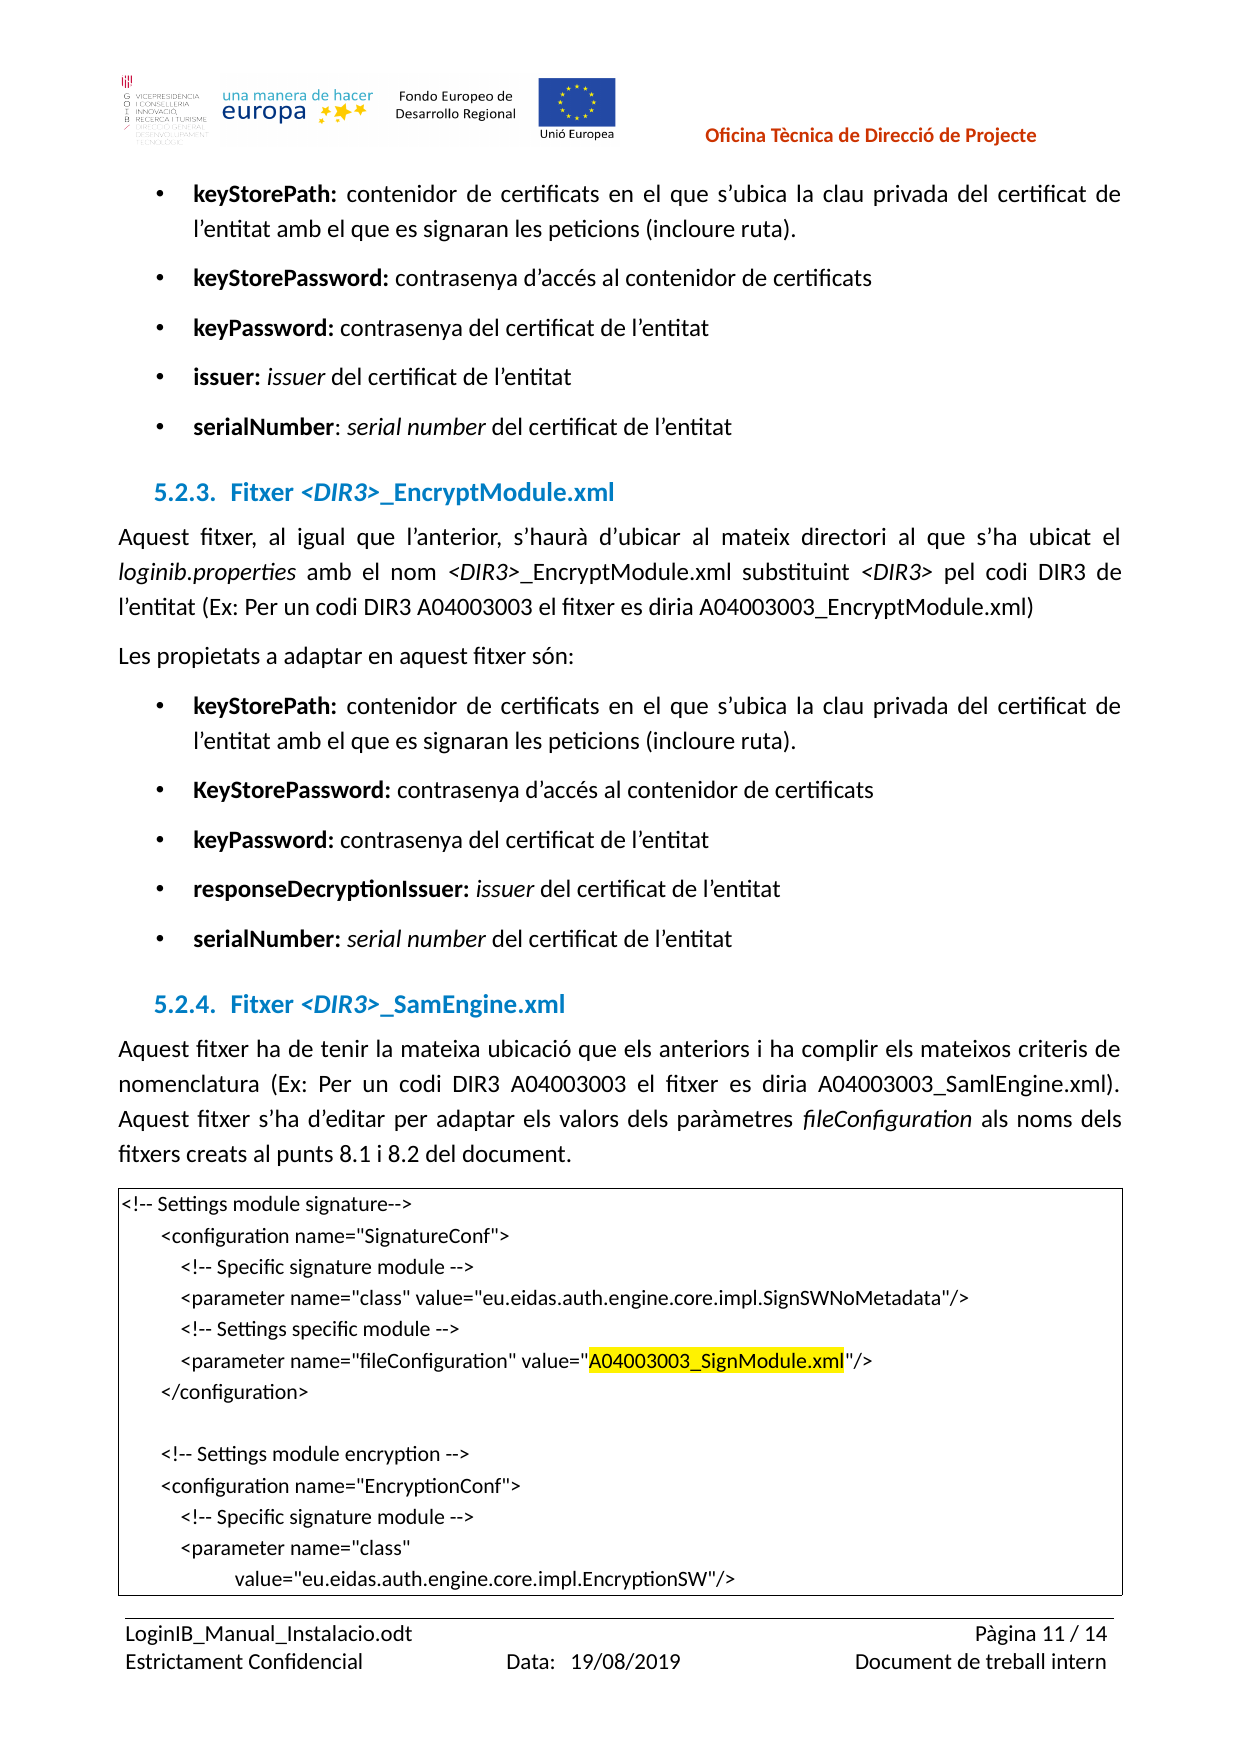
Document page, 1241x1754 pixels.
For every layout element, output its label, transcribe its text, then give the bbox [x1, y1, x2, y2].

list keyPassword: contrasenya del certificat de l’entitat [156, 824, 1122, 854]
picture [118, 73, 213, 147]
subtitle Fitxer <DIR3>_EncryptModule.xml [153, 475, 1122, 508]
text <!-- Specific signature module --> [119, 1500, 1122, 1530]
list keyStorePath: contenidor de certificats en el que s’ubica la clau privada del certificat de l’entitat amb el que es signaran les peticions (incloure ruta). [156, 178, 1122, 243]
list serialNumber: serial number del certificat de l’entitat [156, 923, 1122, 954]
text Aquest fitxer, al igual que l’anterior, s’haurà d’ubicar al mateix directori al que s’ha ubicat el loginib.properties amb el nom <DIR3>_EncryptModule.xml substituint <DIR3> pel codi DIR3 de l’entitat (Ex: Per un codi DIR3 A04003003 el fitxer es diria A04003003_EncryptModule.xml) [118, 521, 1122, 621]
list keyPassword: contrasenya del certificat de l’entitat [156, 312, 1122, 342]
text <parameter name="fileConfiguration" value="A04003003_SignModule.xml"/> [119, 1344, 1122, 1373]
list KeyStorePassword: contrasenya d’accés al contenidor de certificats [156, 774, 1122, 805]
text <parameter name="class" value="eu.eidas.auth.engine.core.impl.SignSWNoMetadata"/> [119, 1281, 1122, 1311]
list issuer: issuer del certificat de l’entitat [156, 361, 1122, 392]
text <parameter name="class" [119, 1531, 1122, 1561]
picture [219, 73, 621, 147]
text <configuration name="EncryptionConf"> [119, 1469, 1122, 1498]
text value="eu.eidas.auth.engine.core.impl.EncryptionSW"/> [119, 1562, 1122, 1595]
list serialNumber: serial number del certificat de l’entitat [156, 411, 1122, 442]
text <!-- Specific signature module --> [119, 1250, 1122, 1280]
list keyStorePassword: contrasenya d’accés al contenidor de certificats [156, 262, 1122, 293]
text <!-- Settings specific module --> [119, 1312, 1122, 1342]
list keyStorePath: contenidor de certificats en el que s’ubica la clau privada del certificat de l’entitat amb el que es signaran les peticions (incloure ruta). [156, 690, 1122, 755]
text Les propietats a adaptar en aquest fitxer són: [118, 640, 1122, 671]
list responseDecryptionIssuer: issuer del certificat de l’entitat [156, 874, 1122, 904]
text <configuration name="SignatureConf"> [119, 1219, 1122, 1248]
text </configuration> [119, 1375, 1122, 1405]
subtitle Fitxer <DIR3>_SamEngine.xml [153, 987, 1122, 1020]
text Aquest fitxer ha de tenir la mateixa ubicació que els anteriors i ha complir els mateixos criteris de nomenclatura (Ex: Per un codi DIR3 A04003003 el fitxer es diria A04003003_SamlEngine.xml). Aquest fitxer s’ha d’editar per adaptar els valors dels paràmetres fileConfiguration als noms dels fitxers creats al punts 8.1 i 8.2 del document. [118, 1033, 1122, 1168]
text <!-- Settings module encryption --> [119, 1437, 1122, 1467]
text <!-- Settings module signature--> [119, 1189, 1122, 1217]
